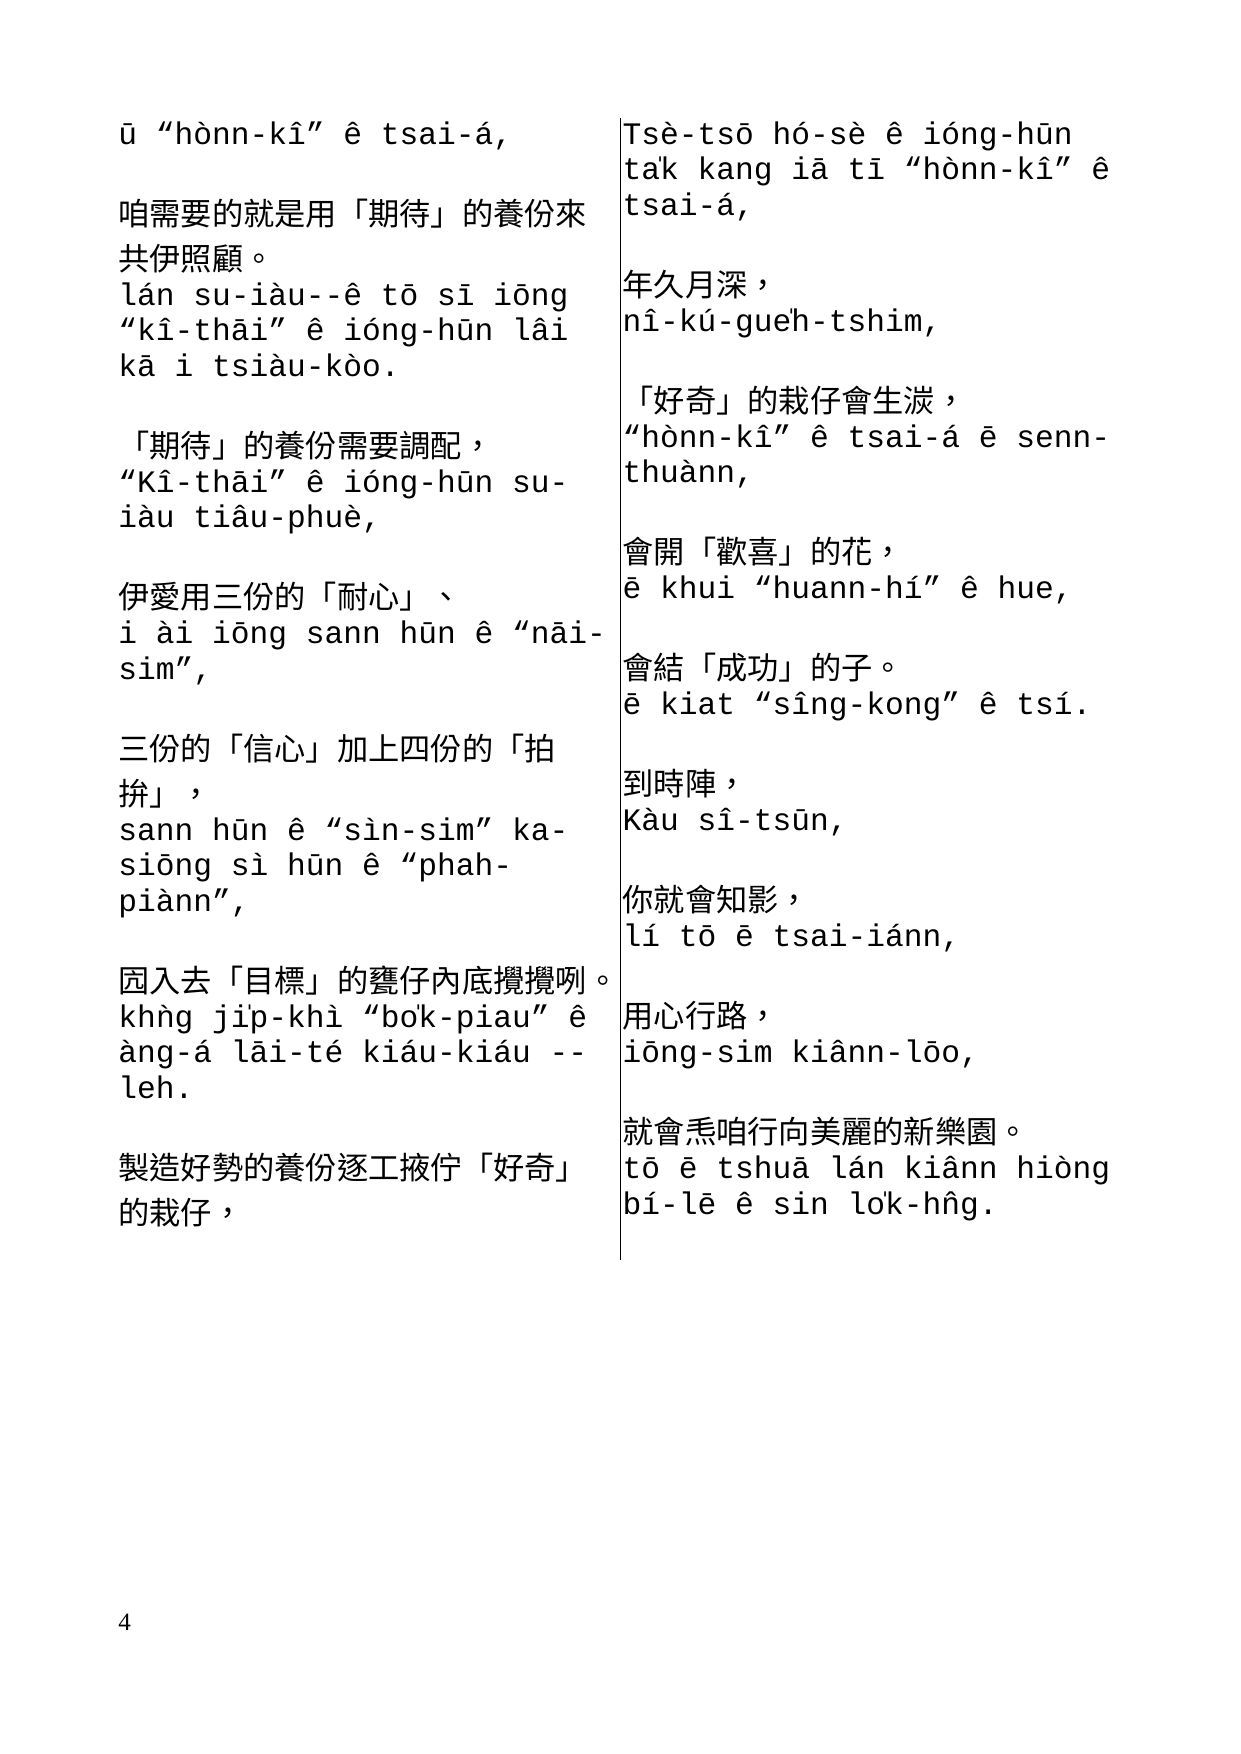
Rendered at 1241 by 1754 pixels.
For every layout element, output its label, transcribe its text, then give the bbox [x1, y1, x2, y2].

text 會開「歡喜」的花， [622, 527, 1122, 572]
text 囥入去「目標」的甕仔內底攪攪咧。 [118, 956, 618, 1001]
text lí tō ē tsai-iánn, [622, 921, 1122, 956]
text sann hūn ê “sìn-sim” ka-siōng sì hūn ê “phah-piànn”, [118, 814, 618, 921]
text “hònn-kî” ê tsai-á ē senn-thuànn, [622, 421, 1122, 492]
text tō ē tshuā lán kiânn hiòng bí-lē ê sin lo̍k-hn̂g. [622, 1153, 1122, 1223]
text ū “hònn-kî” ê tsai-á, [118, 118, 618, 153]
text nî-kú-gue̍h-tshim, [622, 305, 1122, 340]
text 「期待」的養份需要調配， [118, 421, 618, 466]
text 伊愛用三份的「耐心」、 [118, 572, 618, 618]
text Kàu sî-tsūn, [622, 804, 1122, 840]
text 你就會知影， [622, 875, 1122, 921]
text 「好奇」的栽仔會生湠， [622, 376, 1122, 421]
text ē kiat “sîng-kong” ê tsí. [622, 688, 1122, 724]
text iōng-sim kiânn-lōo, [622, 1037, 1122, 1072]
text i ài iōng sann hūn ê “nāi-sim”, [118, 618, 618, 688]
text khǹg ji̍p-khì “bo̍k-piau” ê àng-á lāi-té kiáu-kiáu --leh. [118, 1001, 618, 1107]
text 年久月深， [622, 260, 1122, 305]
text 製造好勢的養份逐工掖佇「好奇」的栽仔， [118, 1143, 618, 1233]
text 到時陣， [622, 759, 1122, 804]
text 咱需要的就是用「期待」的養份來共伊照顧。 [118, 189, 618, 279]
text “Kî-thāi” ê ióng-hūn su-iàu tiâu-phuè, [118, 466, 618, 537]
text 就會𤆬咱行向美麗的新樂園。 [622, 1107, 1122, 1153]
text 用心行路， [622, 991, 1122, 1037]
text lán su-iàu--ê tō sī iōng “kî-thāi” ê ióng-hūn lâi kā i tsiàu-kòo. [118, 279, 618, 386]
text ē khui “huann-hí” ê hue, [622, 572, 1122, 608]
text 三份的「信心」加上四份的「拍拚」， [118, 724, 618, 814]
text Tsè-tsō hó-sè ê ióng-hūn ta̍k kang iā tī “hònn-kî” ê tsai-á, [622, 118, 1122, 224]
text 會結「成功」的子。 [622, 643, 1122, 688]
